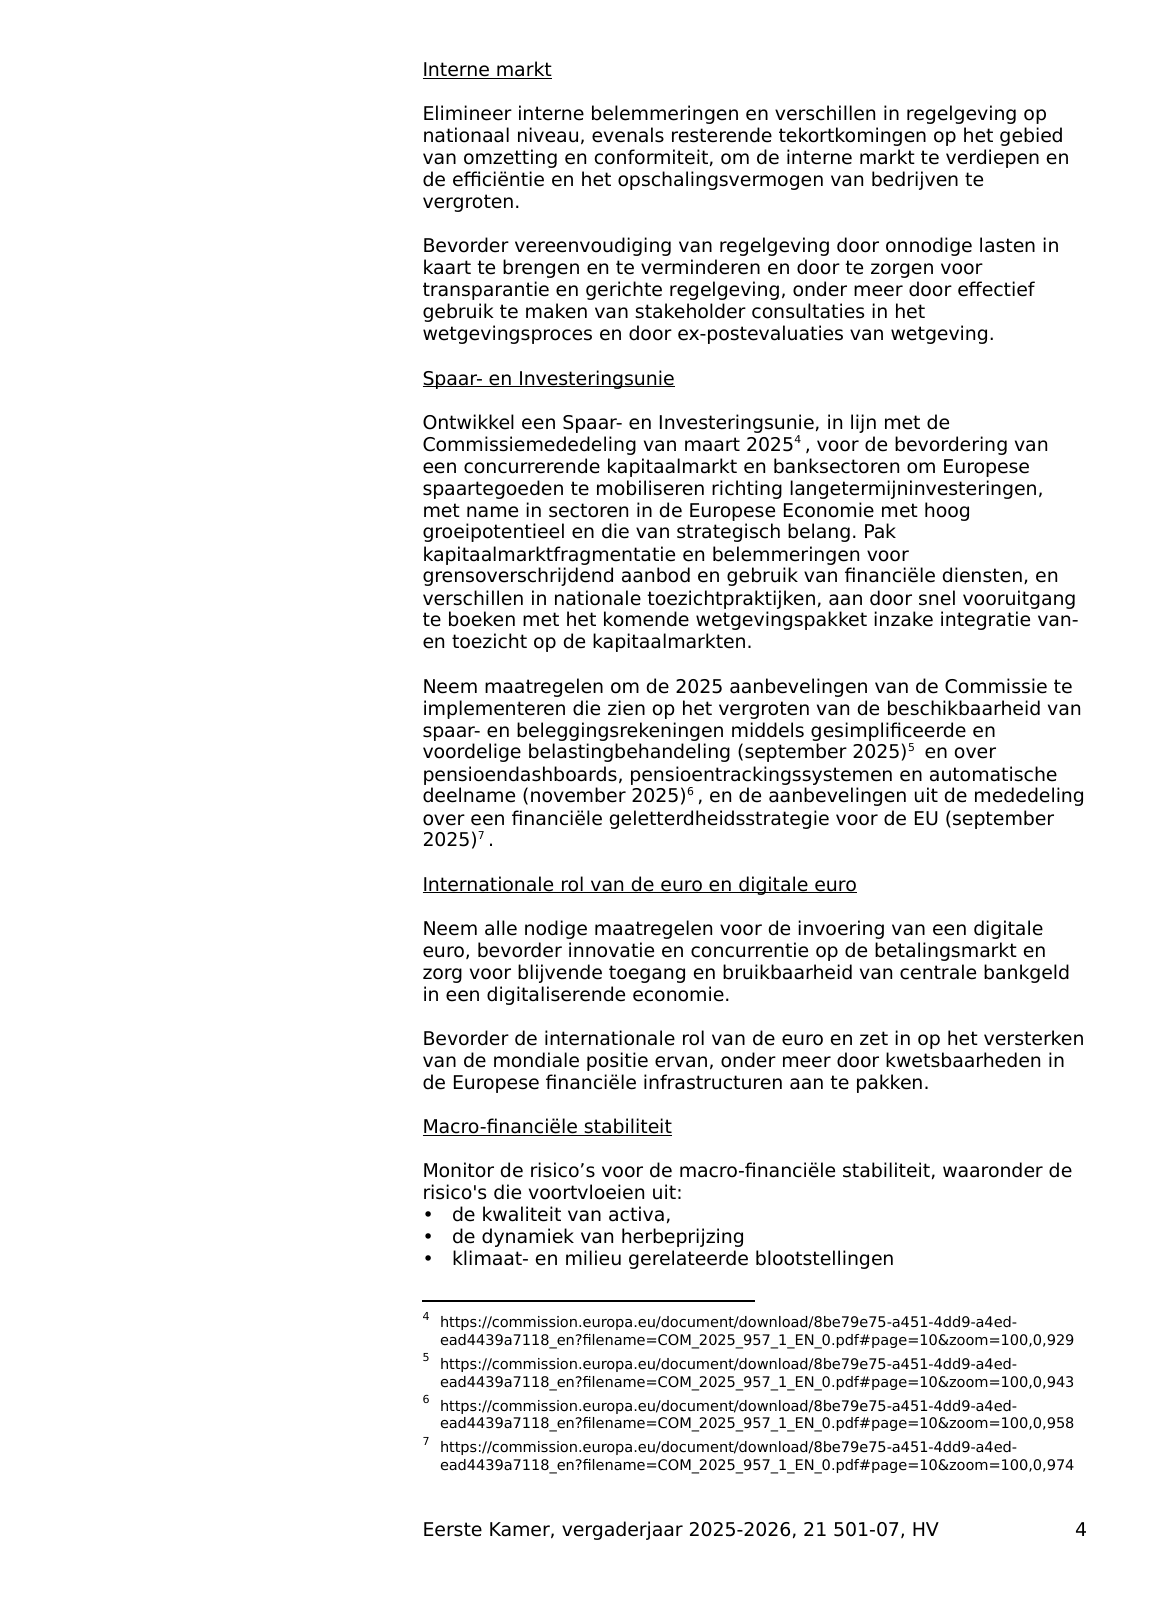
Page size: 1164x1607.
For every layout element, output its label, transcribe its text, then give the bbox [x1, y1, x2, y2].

text Bevorder de internationale rol van de euro en zet in op het versterken van de mondiale positie ervan, onder meer door kwetsbaarheden in de Europese financiële infrastructuren aan te pakken. [422, 1028, 1087, 1094]
text https://commission.europa.eu/document/download/8be79e75-a451-4dd9-a4ed-ead4439a7118_en?filename=COM_2025_957_1_EN_0.pdf#page=10&zoom=100,0,929 [422, 1310, 1087, 1349]
text • de dynamiek van herbeprijzing [422, 1226, 1087, 1248]
text https://commission.europa.eu/document/download/8be79e75-a451-4dd9-a4ed-ead4439a7118_en?filename=COM_2025_957_1_EN_0.pdf#page=10&zoom=100,0,958 [422, 1393, 1087, 1432]
text Neem maatregelen om de 2025 aanbevelingen van de Commissie te implementeren die zien op het vergroten van de beschikbaarheid van spaar- en beleggingsrekeningen middels gesimplificeerde en voordelige belastingbehandeling (september 2025) en over pensioendashboards, pensioentrackingssystemen en automatische deelname (november 2025), en de aanbevelingen uit de mededeling over een financiële geletterdheidsstrategie voor de EU (september 2025). [422, 676, 1087, 851]
text • klimaat- en milieu gerelateerde blootstellingen [422, 1248, 1087, 1270]
text • de kwaliteit van activa, [422, 1204, 1087, 1226]
subtitle Interne markt [422, 59, 1087, 81]
text Monitor de risico’s voor de macro-financiële stabiliteit, waaronder de risico's die voortvloeien uit: [422, 1160, 1087, 1204]
subtitle Spaar- en Investeringsunie [422, 367, 1087, 389]
text Bevorder vereenvoudiging van regelgeving door onnodige lasten in kaart te brengen en te verminderen en door te zorgen voor transparantie en gerichte regelgeving, onder meer door effectief gebruik te maken van stakeholder consultaties in het wetgevingsproces en door ex-postevaluaties van wetgeving. [422, 235, 1087, 345]
text Neem alle nodige maatregelen voor de invoering van een digitale euro, bevorder innovatie en concurrentie op de betalingsmarkt en zorg voor blijvende toegang en bruikbaarheid van centrale bankgeld in een digitaliserende economie. [422, 918, 1087, 1006]
subtitle Internationale rol van de euro en digitale euro [422, 873, 1087, 896]
text https://commission.europa.eu/document/download/8be79e75-a451-4dd9-a4ed-ead4439a7118_en?filename=COM_2025_957_1_EN_0.pdf#page=10&zoom=100,0,974 [422, 1435, 1087, 1474]
text Ontwikkel een Spaar- en Investeringsunie, in lijn met de Commissiemededeling van maart 2025, voor de bevordering van een concurrerende kapitaalmarkt en banksectoren om Europese spaartegoeden te mobiliseren richting langetermijninvesteringen, met name in sectoren in de Europese Economie met hoog groeipotentieel en die van strategisch belang. Pak kapitaalmarktfragmentatie en belemmeringen voor grensoverschrijdend aanbod en gebruik van financiële diensten, en verschillen in nationale toezichtpraktijken, aan door snel vooruitgang te boeken met het komende wetgevingspakket inzake integratie van- en toezicht op de kapitaalmarkten. [422, 412, 1087, 653]
text https://commission.europa.eu/document/download/8be79e75-a451-4dd9-a4ed-ead4439a7118_en?filename=COM_2025_957_1_EN_0.pdf#page=10&zoom=100,0,943 [422, 1352, 1087, 1391]
text Elimineer interne belemmeringen en verschillen in regelgeving op nationaal niveau, evenals resterende tekortkomingen op het gebied van omzetting en conformiteit, om de interne markt te verdiepen en de efficiëntie en het opschalingsvermogen van bedrijven te vergroten. [422, 103, 1087, 213]
subtitle Macro-financiële stabiliteit [422, 1116, 1087, 1138]
